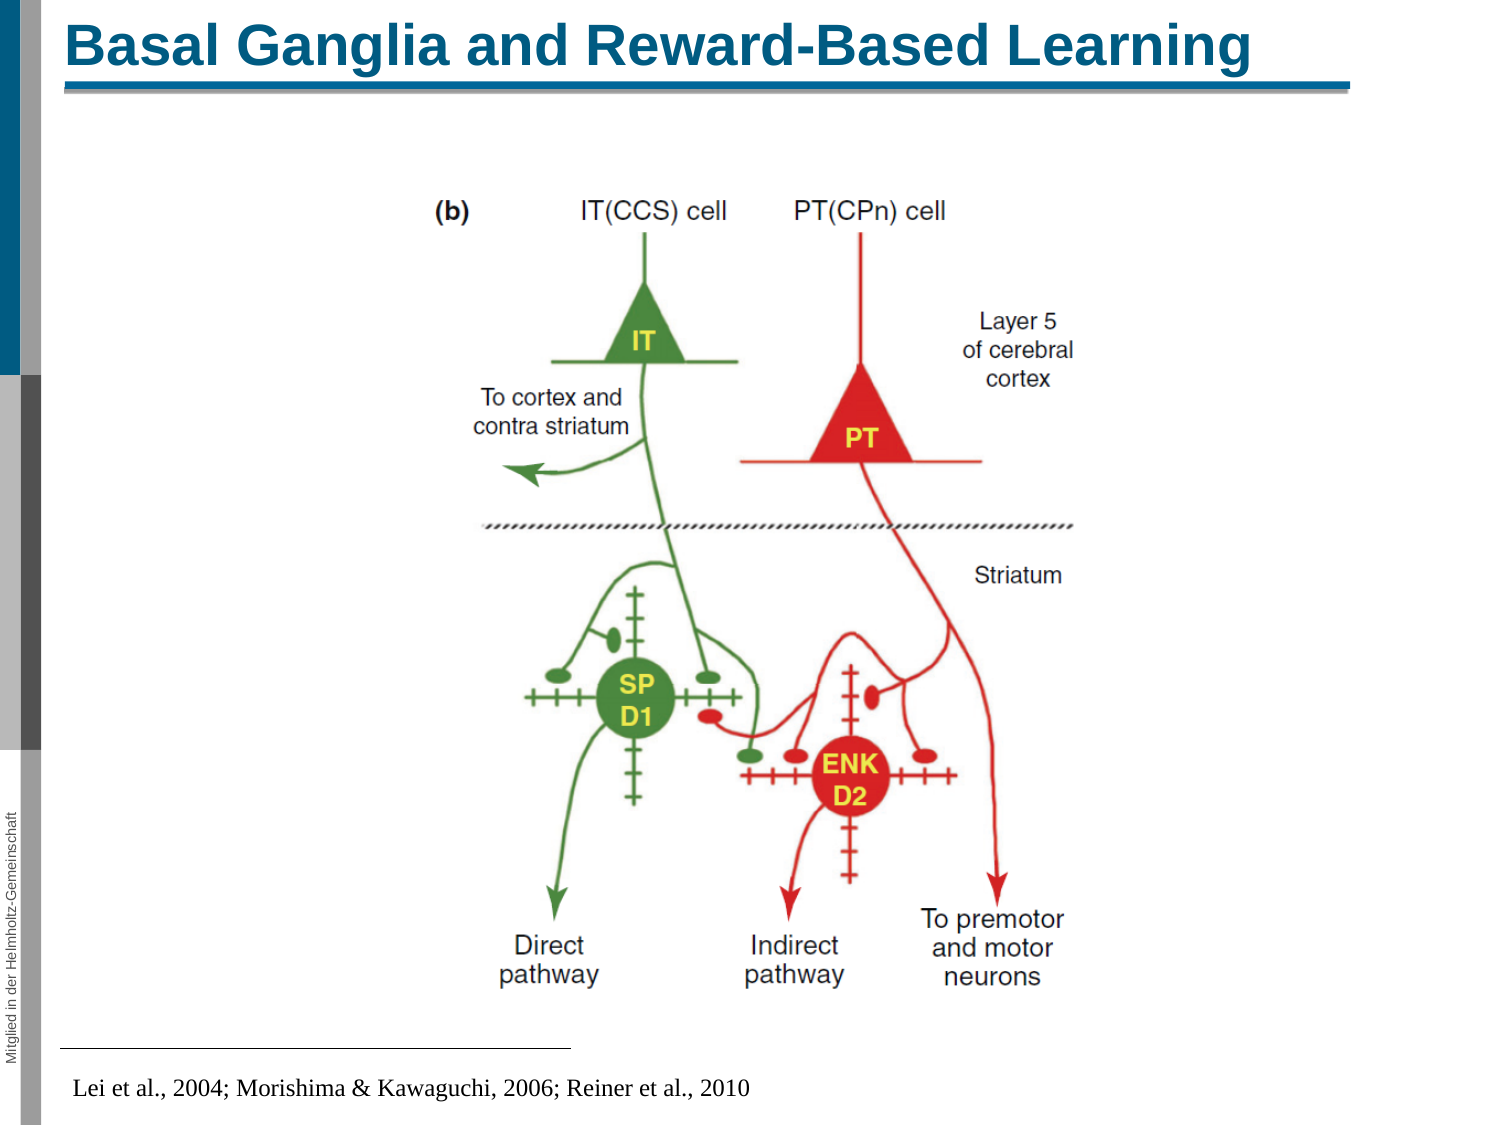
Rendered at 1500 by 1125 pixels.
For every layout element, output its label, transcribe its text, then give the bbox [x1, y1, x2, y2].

text_box Basal Ganglia and Reward-Based Learning [64, 7, 1440, 102]
picture [424, 188, 1085, 1002]
text_box Lei et al., 2004; Morishima & Kawaguchi, 2006; Reiner et al., 2010 [57, 1063, 772, 1109]
